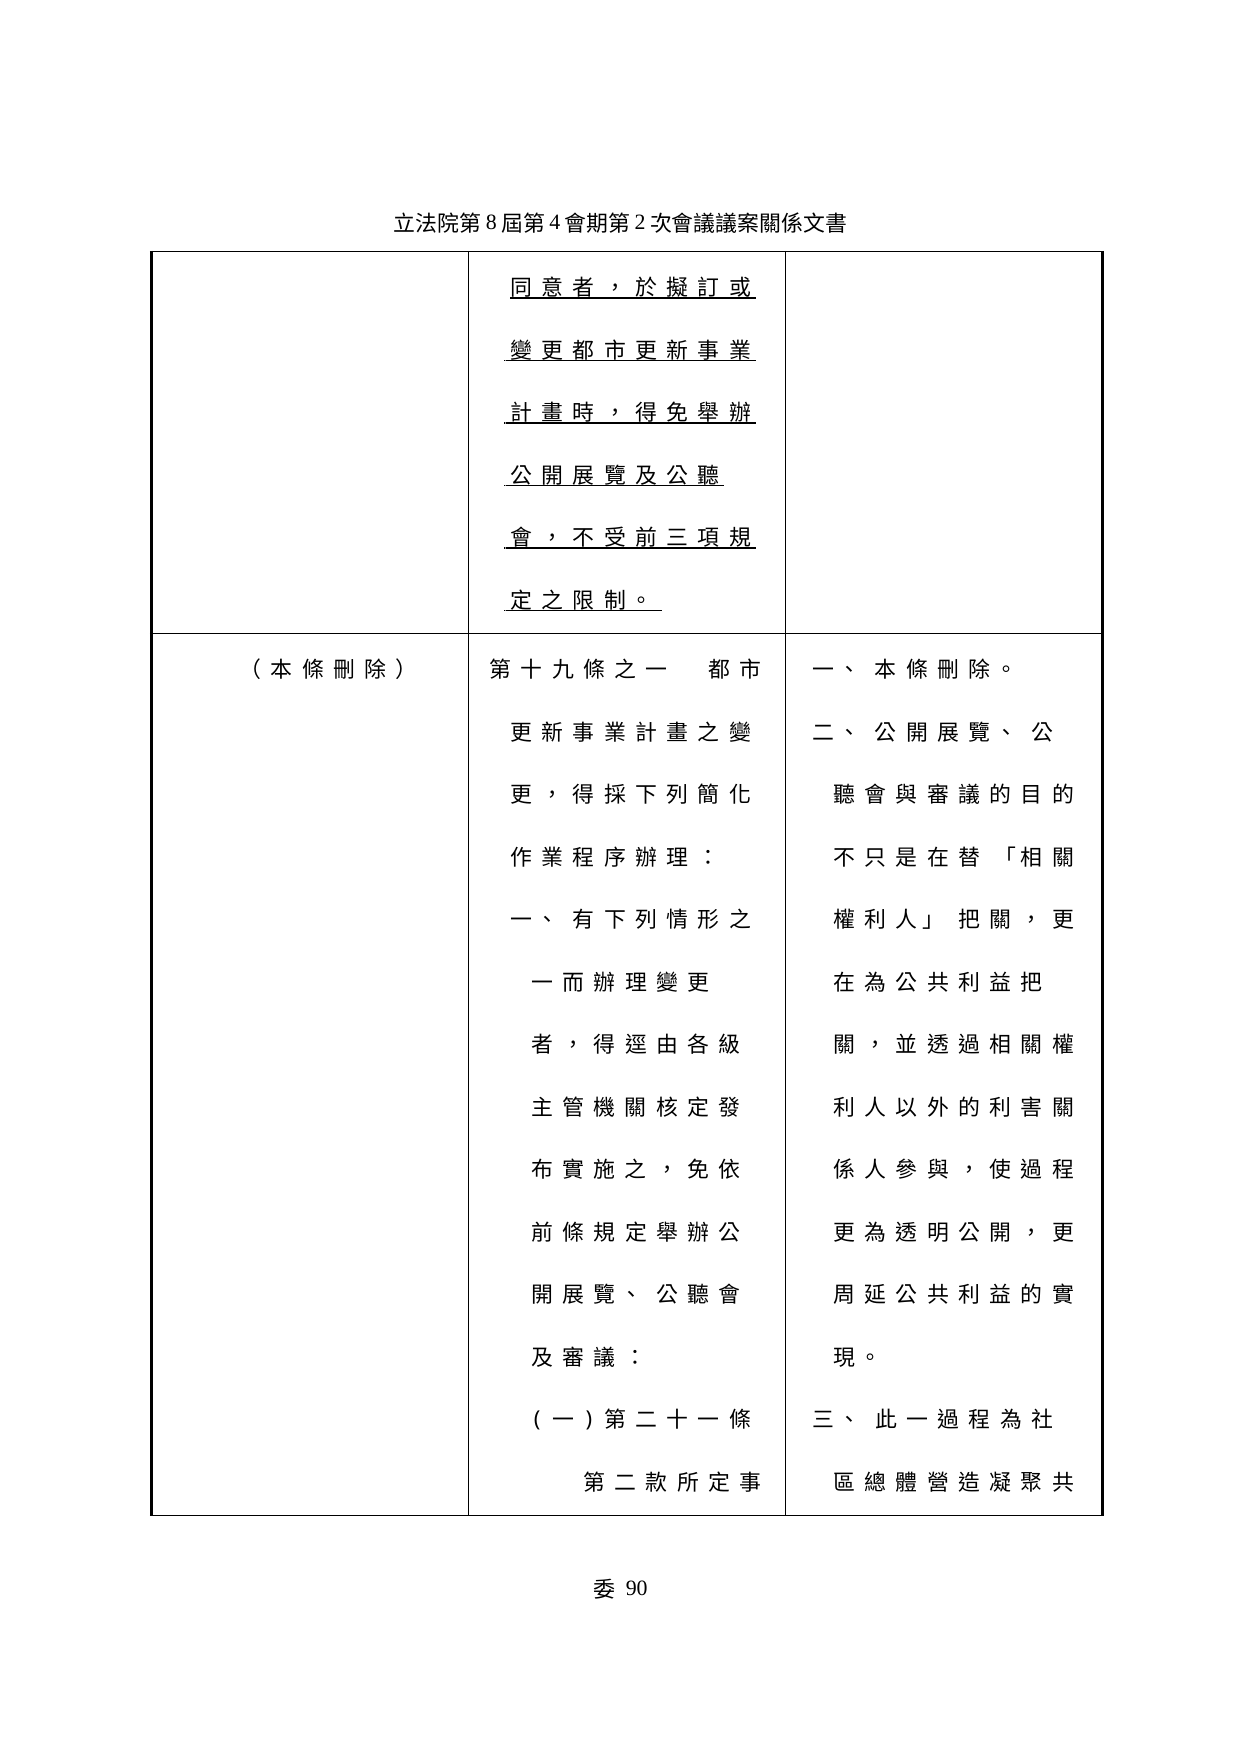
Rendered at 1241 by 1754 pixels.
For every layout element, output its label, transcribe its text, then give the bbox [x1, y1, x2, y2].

table_cell 一、本條刪除。 二、公開展覽、公聽會與審議的目的不只是在替「相關權利人」把關，更在為公共利益把關，並透過相關權利人以外的利害關係人參與，使過程更為透明公開，更周延公共利益的實現。 三、此一過程為社區總體營造凝聚共 [786, 634, 1101, 1514]
table_cell 第十九條之一 都市更新事業計畫之變更，得採下列簡化作業程序辦理： 一、有下列情形之一而辦理變更者，得逕由各級主管機關核定發布實施之，免依前條規定舉辦公開展覽、公聽會及審議： (一)第二十一條第二款所定事 [469, 634, 785, 1514]
table_cell 同意者，於擬訂或變更都市更新事業計畫時，得免舉辦公開展覽及公聽會，不受前三項規定之限制。 [469, 252, 785, 633]
table_cell （本條刪除） [153, 634, 468, 1514]
table_cell [153, 252, 468, 633]
table_cell [786, 252, 1101, 633]
